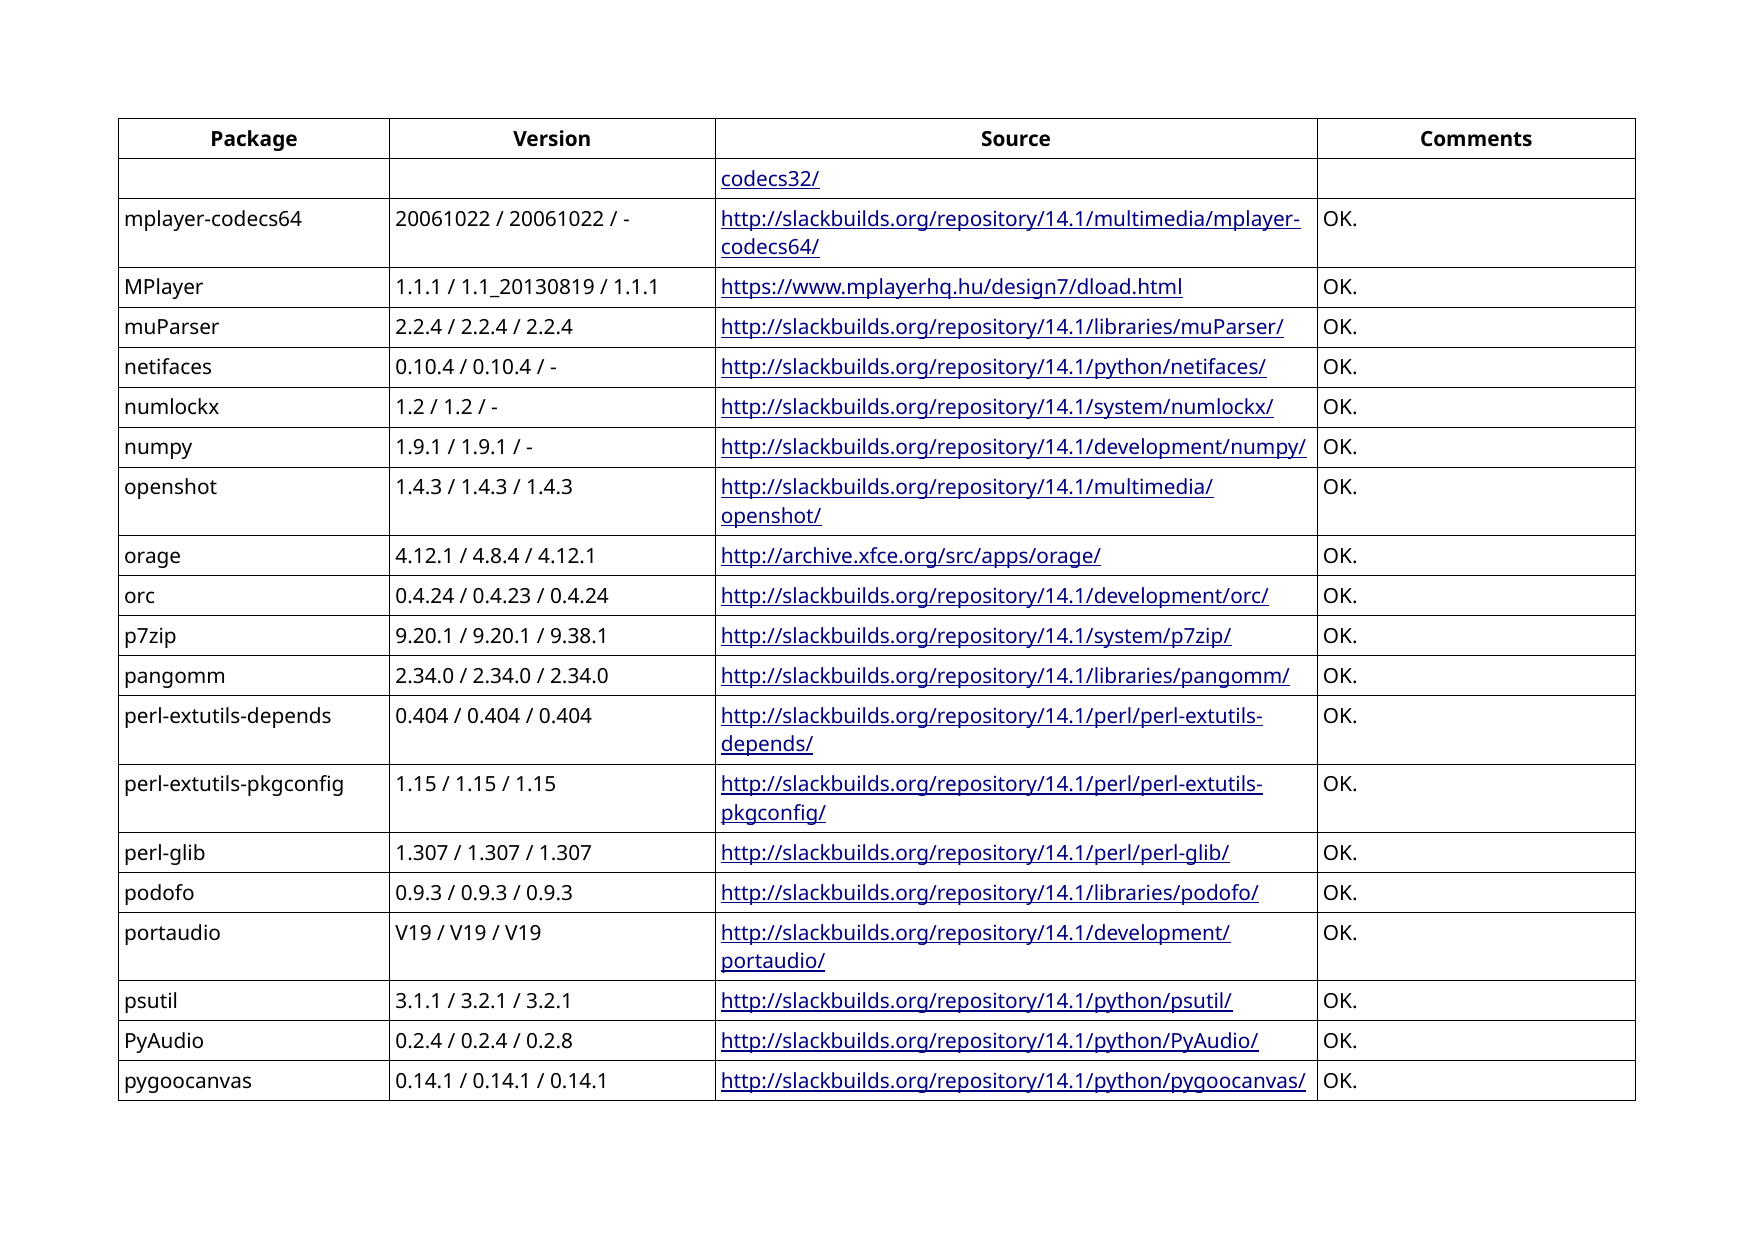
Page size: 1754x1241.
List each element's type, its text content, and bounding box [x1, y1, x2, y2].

table_cell OK. [1318, 348, 1635, 387]
table_cell OK. [1318, 536, 1635, 575]
table_cell 0.404 / 0.404 / 0.404 [390, 696, 715, 763]
table_cell OK. [1318, 656, 1635, 695]
table_cell OK. [1318, 616, 1635, 655]
table_cell OK. [1318, 696, 1635, 763]
table_cell 2.34.0 / 2.34.0 / 2.34.0 [390, 656, 715, 695]
table_cell V19 / V19 / V19 [390, 913, 715, 980]
table_cell [1318, 159, 1635, 198]
table_cell OK. [1318, 388, 1635, 427]
table_cell OK. [1318, 576, 1635, 615]
table_cell http://slackbuilds.org/repository/14.1/multimedia/mplayer-codecs64/ [716, 199, 1317, 267]
table_cell OK. [1318, 428, 1635, 467]
table_cell netifaces [119, 348, 389, 387]
table_cell OK. [1318, 981, 1635, 1020]
table_cell 3.1.1 / 3.2.1 / 3.2.1 [390, 981, 715, 1020]
table_header Package [119, 119, 389, 158]
table_cell http://slackbuilds.org/repository/14.1/development/numpy/ [716, 428, 1317, 467]
table_cell perl-extutils-pkgconfig [119, 765, 389, 832]
table_cell 0.4.24 / 0.4.23 / 0.4.24 [390, 576, 715, 615]
table_cell pangomm [119, 656, 389, 695]
table_cell 2.2.4 / 2.2.4 / 2.2.4 [390, 308, 715, 347]
table_cell http://slackbuilds.org/repository/14.1/python/psutil/ [716, 981, 1317, 1020]
table_cell [119, 159, 389, 198]
table_cell muParser [119, 308, 389, 347]
table_cell OK. [1318, 833, 1635, 872]
table_cell 1.4.3 / 1.4.3 / 1.4.3 [390, 468, 715, 535]
table_cell orc [119, 576, 389, 615]
table_cell psutil [119, 981, 389, 1020]
table_cell OK. [1318, 1061, 1635, 1100]
table_cell OK. [1318, 199, 1635, 267]
table_cell 0.9.3 / 0.9.3 / 0.9.3 [390, 873, 715, 912]
table_cell p7zip [119, 616, 389, 655]
table_cell http://slackbuilds.org/repository/14.1/python/PyAudio/ [716, 1021, 1317, 1060]
table_cell MPlayer [119, 268, 389, 307]
table_cell http://slackbuilds.org/repository/14.1/python/pygoocanvas/ [716, 1061, 1317, 1100]
table_cell 1.9.1 / 1.9.1 / - [390, 428, 715, 467]
table_cell mplayer-codecs64 [119, 199, 389, 267]
table_cell 1.2 / 1.2 / - [390, 388, 715, 427]
table_cell OK. [1318, 1021, 1635, 1060]
table_cell perl-glib [119, 833, 389, 872]
table_cell [390, 159, 715, 198]
table_cell OK. [1318, 873, 1635, 912]
table_cell 1.307 / 1.307 / 1.307 [390, 833, 715, 872]
table_cell http://slackbuilds.org/repository/14.1/perl/perl-extutils-depends/ [716, 696, 1317, 763]
table_cell OK. [1318, 765, 1635, 832]
table_cell podofo [119, 873, 389, 912]
table_cell http://slackbuilds.org/repository/14.1/python/netifaces/ [716, 348, 1317, 387]
table_cell 0.2.4 / 0.2.4 / 0.2.8 [390, 1021, 715, 1060]
table_cell codecs32/ [716, 159, 1317, 198]
table_cell 0.10.4 / 0.10.4 / - [390, 348, 715, 387]
table_cell http://slackbuilds.org/repository/14.1/perl/perl-glib/ [716, 833, 1317, 872]
table_cell http://slackbuilds.org/repository/14.1/perl/perl-extutils-pkgconfig/ [716, 765, 1317, 832]
table_cell http://slackbuilds.org/repository/14.1/system/numlockx/ [716, 388, 1317, 427]
table_cell http://slackbuilds.org/repository/14.1/multimedia/openshot/ [716, 468, 1317, 535]
table_cell perl-extutils-depends [119, 696, 389, 763]
table_cell 1.1.1 / 1.1_20130819 / 1.1.1 [390, 268, 715, 307]
table_cell numpy [119, 428, 389, 467]
table_cell OK. [1318, 268, 1635, 307]
table_cell 1.15 / 1.15 / 1.15 [390, 765, 715, 832]
table_cell OK. [1318, 468, 1635, 535]
table_header Source [716, 119, 1317, 158]
table_cell orage [119, 536, 389, 575]
table_cell https://www.mplayerhq.hu/design7/dload.html [716, 268, 1317, 307]
table_header Version [390, 119, 715, 158]
table_cell http://archive.xfce.org/src/apps/orage/ [716, 536, 1317, 575]
table_cell pygoocanvas [119, 1061, 389, 1100]
table_cell http://slackbuilds.org/repository/14.1/libraries/muParser/ [716, 308, 1317, 347]
table_cell numlockx [119, 388, 389, 427]
table_cell http://slackbuilds.org/repository/14.1/libraries/podofo/ [716, 873, 1317, 912]
table_cell http://slackbuilds.org/repository/14.1/development/orc/ [716, 576, 1317, 615]
table_cell OK. [1318, 308, 1635, 347]
table_header Comments [1318, 119, 1635, 158]
table_cell http://slackbuilds.org/repository/14.1/development/portaudio/ [716, 913, 1317, 980]
table_cell http://slackbuilds.org/repository/14.1/libraries/pangomm/ [716, 656, 1317, 695]
table_cell 20061022 / 20061022 / - [390, 199, 715, 267]
table_cell OK. [1318, 913, 1635, 980]
table_cell portaudio [119, 913, 389, 980]
table_cell 9.20.1 / 9.20.1 / 9.38.1 [390, 616, 715, 655]
table_cell http://slackbuilds.org/repository/14.1/system/p7zip/ [716, 616, 1317, 655]
table_cell PyAudio [119, 1021, 389, 1060]
table_cell 4.12.1 / 4.8.4 / 4.12.1 [390, 536, 715, 575]
table_cell 0.14.1 / 0.14.1 / 0.14.1 [390, 1061, 715, 1100]
table_cell openshot [119, 468, 389, 535]
